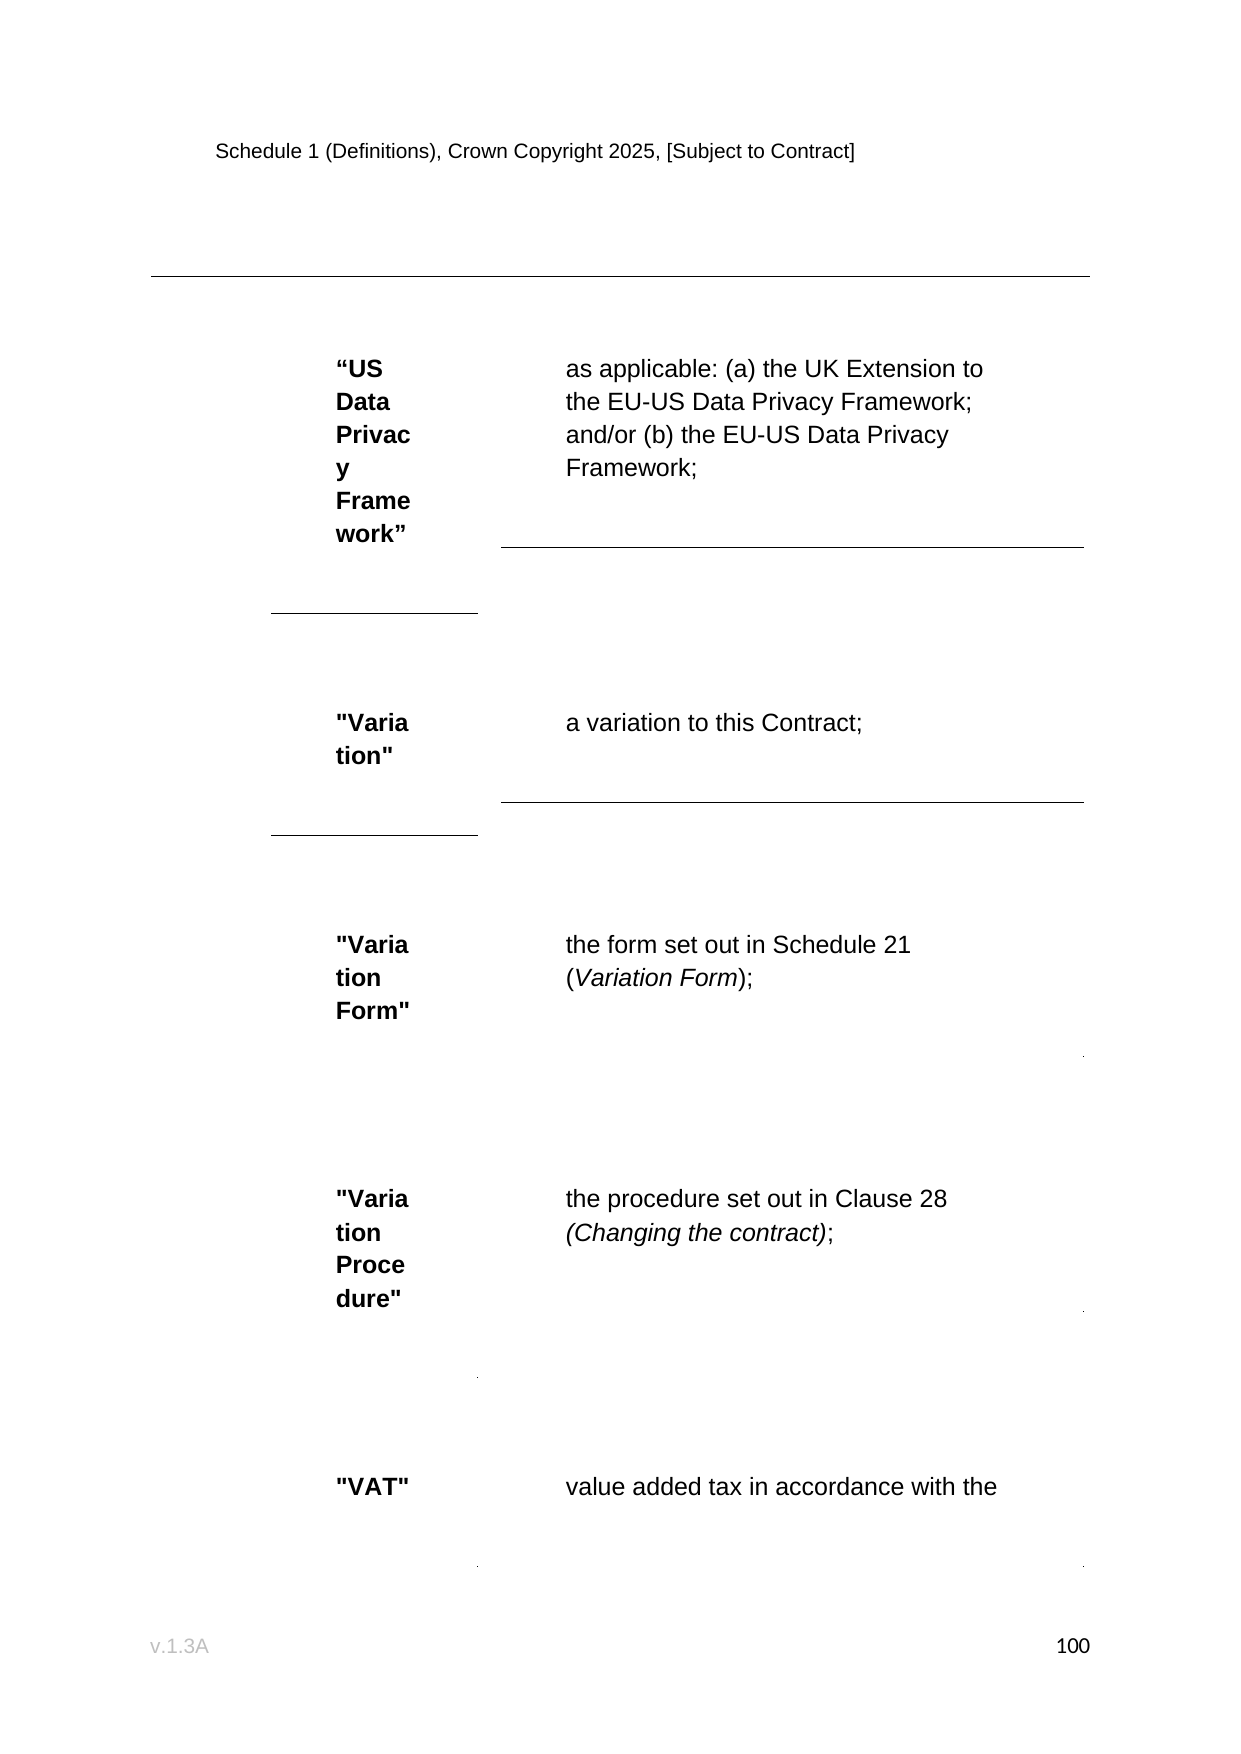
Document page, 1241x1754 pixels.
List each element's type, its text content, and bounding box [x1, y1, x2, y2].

table_cell a variation to this Contract; [489, 630, 1095, 852]
table_cell "Variation" [254, 630, 489, 852]
table_cell “US Data Privacy Framework” [254, 276, 489, 630]
table_cell "Variation Procedure" [254, 1107, 489, 1395]
table_cell the procedure set out in Clause 28 (Changing the contract); [489, 1107, 1095, 1395]
table_cell as applicable: (a) the UK Extension to the EU-US Data Privacy Framework; and/or (b) the EU-US Data Privacy Framework; [489, 276, 1095, 630]
table_cell "VAT" [254, 1395, 489, 1583]
table_cell value added tax in accordance with the [489, 1395, 1095, 1583]
table_cell the form set out in Schedule 21 (Variation Form); [489, 852, 1095, 1107]
table_cell "Variation Form" [254, 852, 489, 1107]
